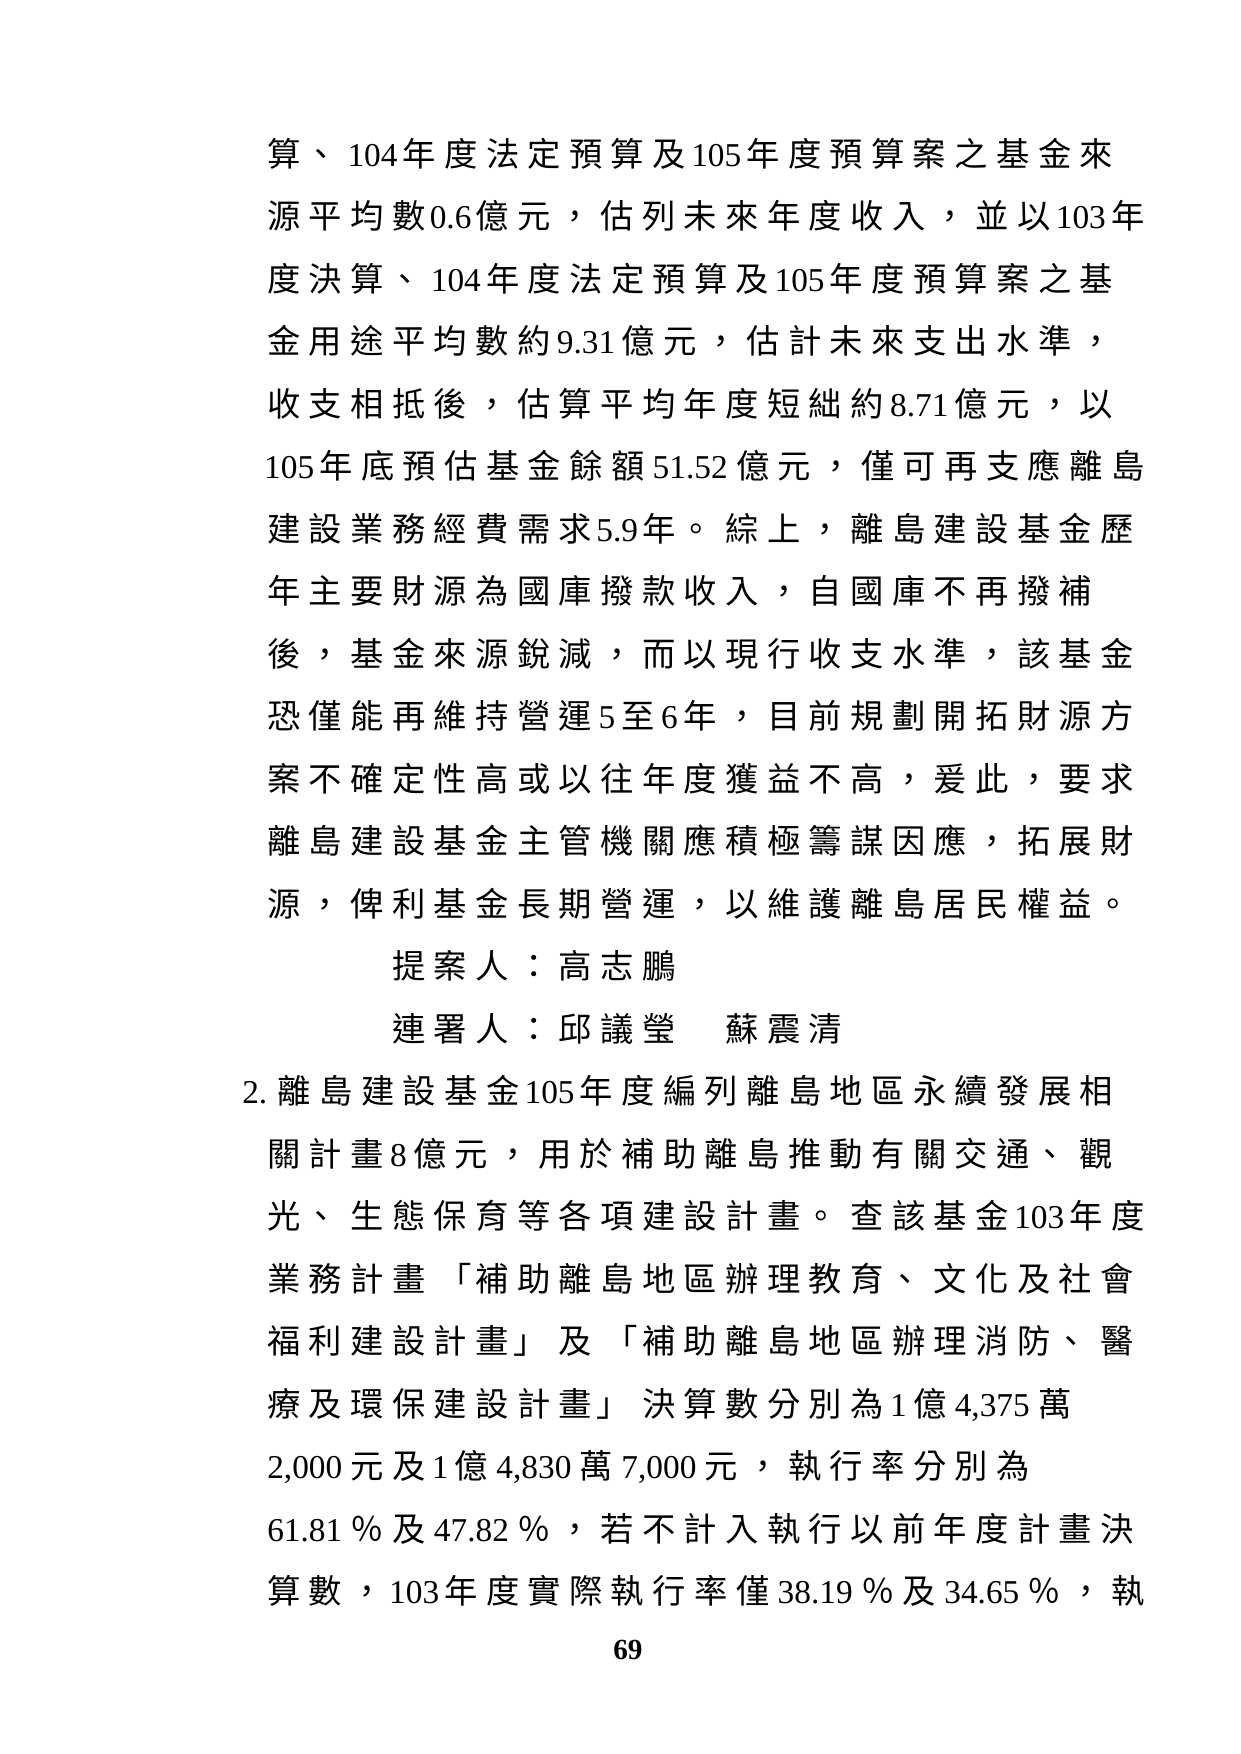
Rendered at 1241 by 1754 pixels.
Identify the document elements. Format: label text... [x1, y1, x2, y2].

text 連署人：邱議瑩 蘇震清 [384, 985, 1044, 1048]
list 離島建設基金105年度編列離島地區永續發展相關計畫8億元，用於補助離島推動有關交通、觀光、生態保育等各項建設計畫。查該基金103年度業務計畫「補助離島地區辦理教育、文化及社會福利建設計畫」及「補助離島地區辦理消防、醫療及環保建設計畫」決算數分別為1億4,375萬2,000元及1億4,830萬7,000元，執行率分別為61.81％及47.82％，若不計入執行以前年度計畫決算數，103年度實際執行率僅38.19％及34.65％，執 [232, 1048, 1148, 1610]
list 算、104年度法定預算及105年度預算案之基金來源平均數0.6億元，估列未來年度收入，並以103年度決算、104年度法定預算及105年度預算案之基金用途平均數約9.31億元，估計未來支出水準，收支相抵後，估算平均年度短絀約8.71億元，以105年底預估基金餘額51.52億元，僅可再支應離島建設業務經費需求5.9年。綜上，離島建設基金歷年主要財源為國庫撥款收入，自國庫不再撥補後，基金來源銳減，而以現行收支水準，該基金恐僅能再維持營運5至6年，目前規劃開拓財源方案不確定性高或以往年度獲益不高，爰此，要求離島建設基金主管機關應積極籌謀因應，拓展財源，俾利基金長期營運，以維護離島居民權益。 [232, 110, 1148, 923]
text 提案人：高志鵬 [384, 923, 1044, 985]
